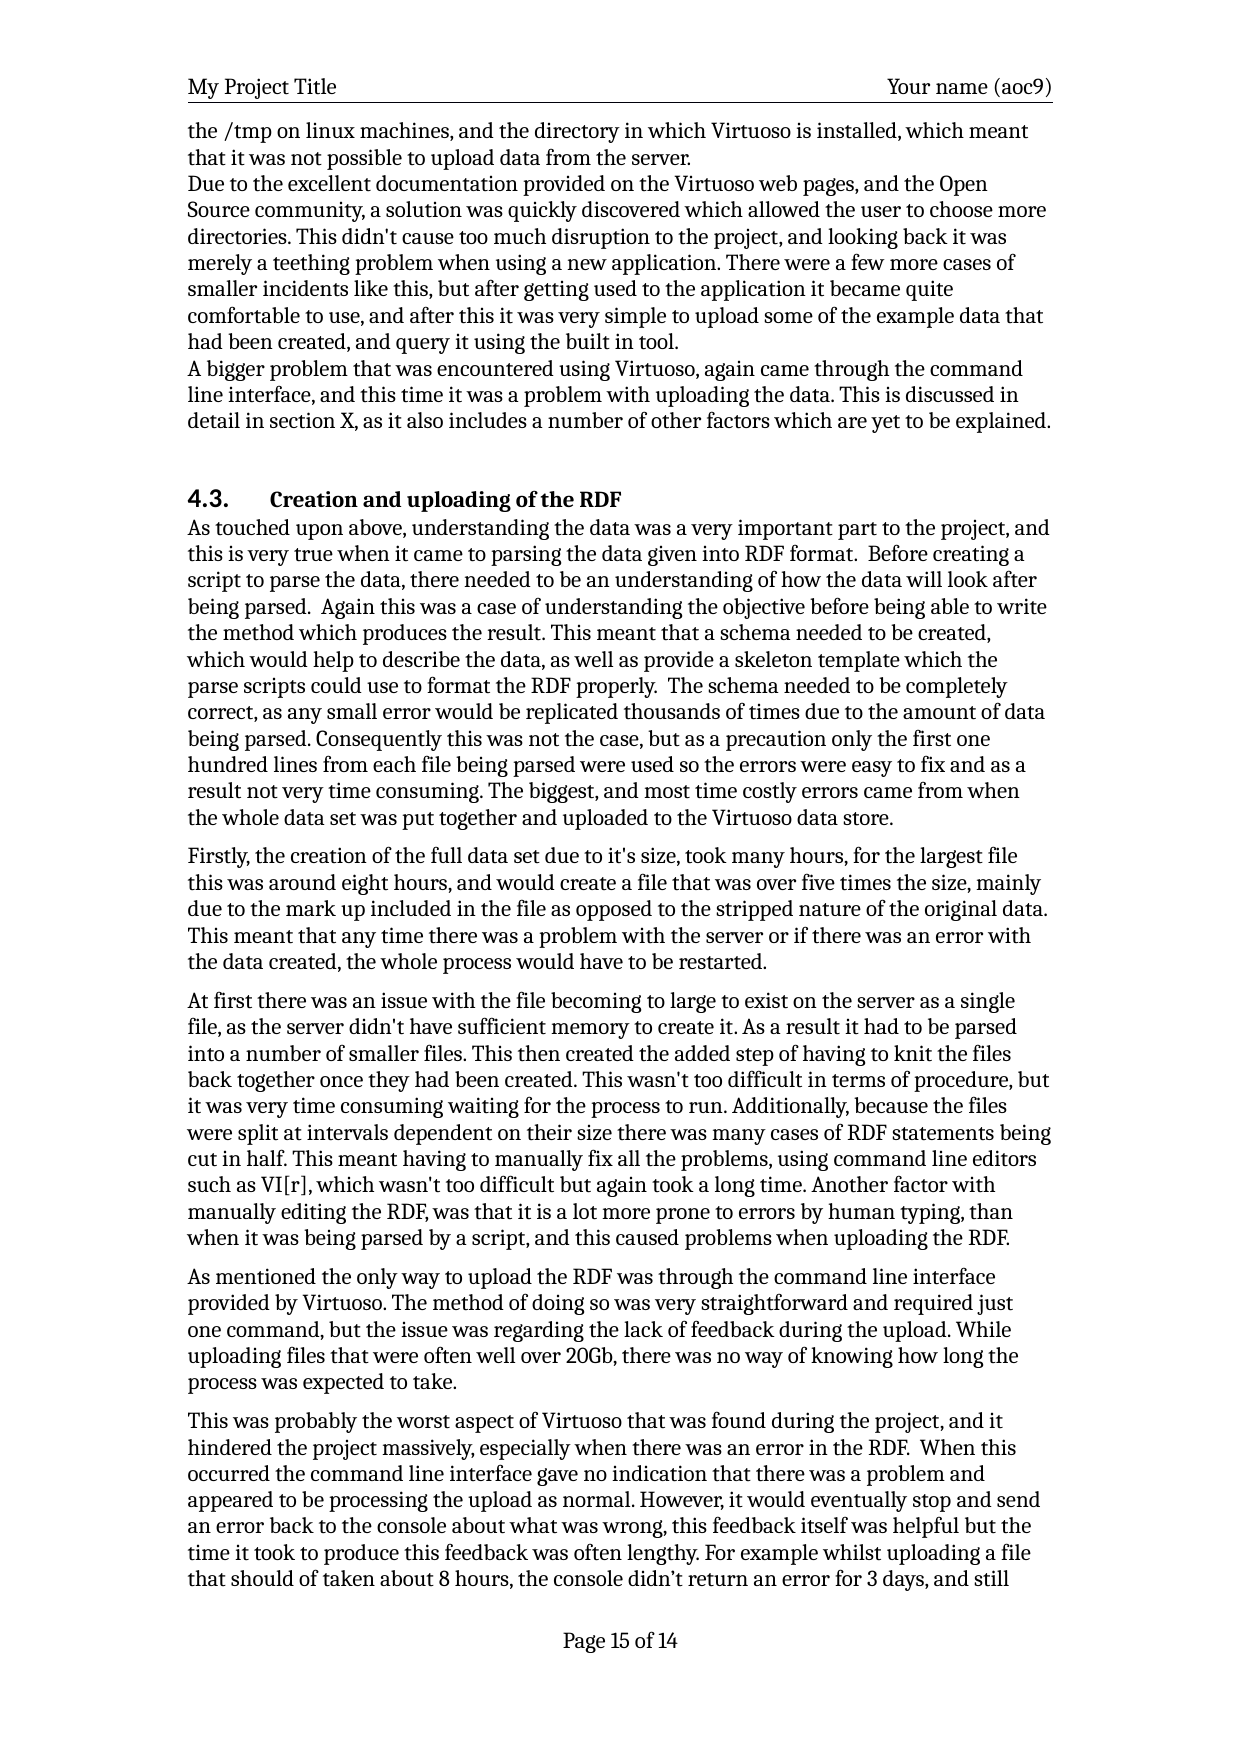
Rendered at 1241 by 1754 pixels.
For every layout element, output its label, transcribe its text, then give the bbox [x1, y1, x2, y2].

text Firstly, the creation of the full data set due to it's size, took many hours, for the largest file this was around eight hours, and would create a file that was over five times the size, mainly due to the mark up included in the file as opposed to the stripped nature of the original data. This meant that any time there was a problem with the server or if there was an error with the data created, the whole process would have to be restarted. [187, 843, 1053, 975]
text At first there was an issue with the file becoming to large to exist on the server as a single file, as the server didn't have sufficient memory to create it. As a result it had to be parsed into a number of smaller files. This then created the added step of having to knit the files back together once they had been created. This wasn't too difficult in terms of procedure, but it was very time consuming waiting for the process to run. Additionally, because the files were split at intervals dependent on their size there was many cases of RDF statements being cut in half. This meant having to manually fix all the problems, using command line editors such as VI[r], which wasn't too difficult but again took a long time. Another factor with manually editing the RDF, was that it is a lot more prone to errors by human typing, than when it was being parsed by a script, and this caused problems when uploading the RDF. [187, 988, 1053, 1251]
text Due to the excellent documentation provided on the Virtuoso web pages, and the Open Source community, a solution was quickly discovered which allowed the user to choose more directories. This didn't cause too much disruption to the project, and looking back it was merely a teething problem when using a new application. There were a few more cases of smaller incidents like this, but after getting used to the application it became quite comfortable to use, and after this it was very simple to upload some of the example data that had been created, and query it using the built in tool. [187, 171, 1053, 355]
text As touched upon above, understanding the data was a very important part to the project, and this is very true when it came to parsing the data given into RDF format. Before creating a script to parse the data, there needed to be an understanding of how the data will look after being parsed. Again this was a case of understanding the objective before being able to write the method which produces the result. This meant that a schema needed to be created, which would help to describe the data, as well as provide a skeleton template which the parse scripts could use to format the RDF properly. The schema needed to be completely correct, as any small error would be replicated thousands of times due to the amount of data being parsed. Consequently this was not the case, but as a precaution only the first one hundred lines from each file being parsed were used so the errors were easy to fix and as a result not very time consuming. The biggest, and most time costly errors came from when the whole data set was put together and uploaded to the Virtuoso data store. [187, 514, 1053, 831]
subtitle Creation and uploading of the RDF [187, 482, 1053, 514]
text the /tmp on linux machines, and the directory in which Virtuoso is installed, which meant that it was not possible to upload data from the server. [187, 118, 1053, 171]
text A bigger problem that was encountered using Virtuoso, again came through the command line interface, and this time it was a problem with uploading the data. This is discussed in detail in section X, as it also includes a number of other factors which are yet to be explained. [187, 355, 1053, 434]
text As mentioned the only way to upload the RDF was through the command line interface provided by Virtuoso. The method of doing so was very straightforward and required just one command, but the issue was regarding the lack of feedback during the upload. While uploading files that were often well over 20Gb, there was no way of knowing how long the process was expected to take. [187, 1264, 1053, 1395]
text This was probably the worst aspect of Virtuoso that was found during the project, and it hindered the project massively, especially when there was an error in the RDF. When this occurred the command line interface gave no indication that there was a problem and appeared to be processing the upload as normal. However, it would eventually stop and send an error back to the console about what was wrong, this feedback itself was helpful but the time it took to produce this feedback was often lengthy. For example whilst uploading a file that should of taken about 8 hours, the console didn’t return an error for 3 days, and still [187, 1408, 1053, 1592]
